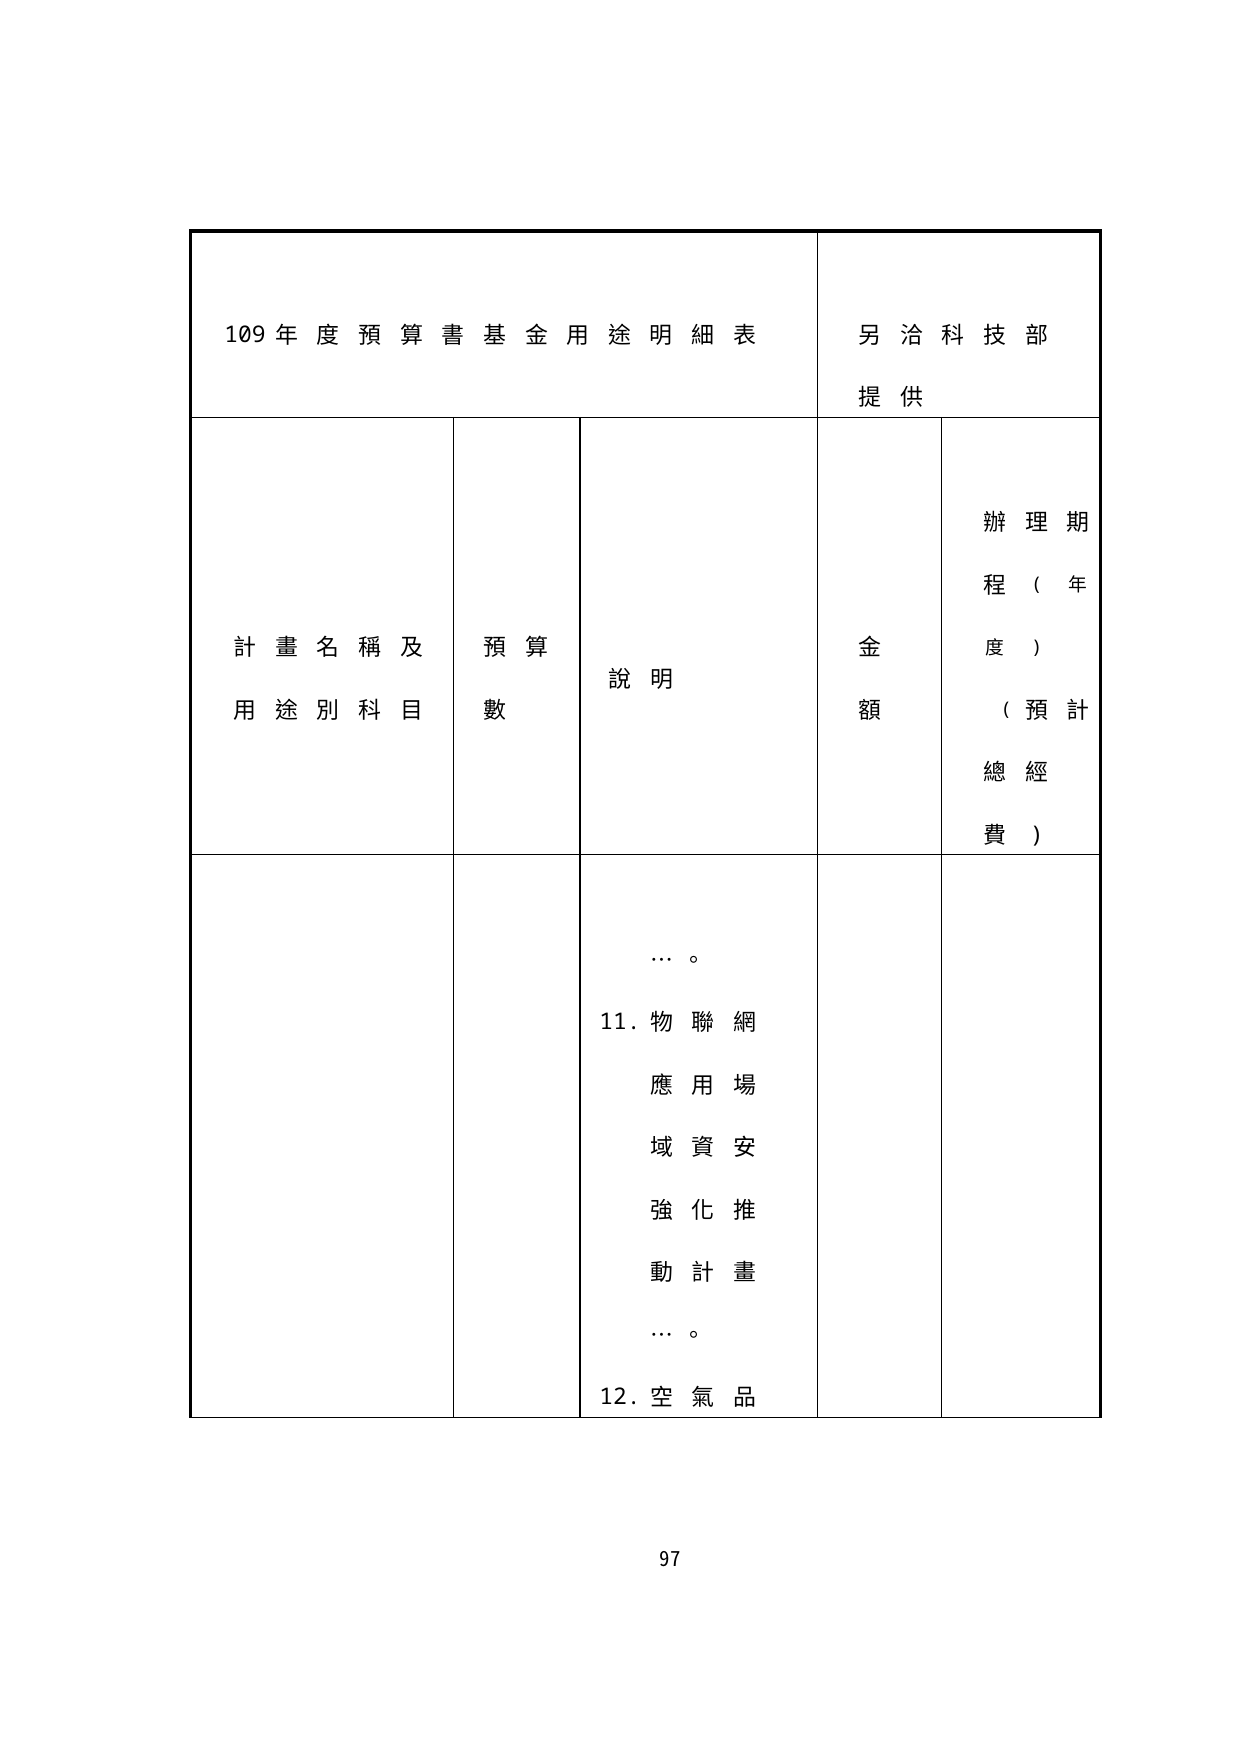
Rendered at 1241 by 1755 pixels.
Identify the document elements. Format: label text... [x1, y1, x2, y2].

table_cell [192, 855, 453, 1417]
table_cell …。 11.物聯網應用場域資安強化推動計畫…。 12.空氣品 [581, 855, 817, 1417]
table_header 另洽科技部提供 [818, 233, 1099, 417]
table_cell 計畫名稱及用途別科目 [192, 418, 453, 854]
table_cell 預算數 [454, 418, 579, 854]
table_cell [818, 855, 941, 1417]
table_cell [942, 855, 1099, 1417]
table_cell [454, 855, 579, 1417]
table_header 109年度預算書基金用途明細表 [192, 233, 817, 417]
table_cell 辦理期程(年度) (預計總經費) [942, 418, 1099, 854]
table_cell 說明 [581, 418, 817, 854]
table_cell 金額 [818, 418, 941, 854]
